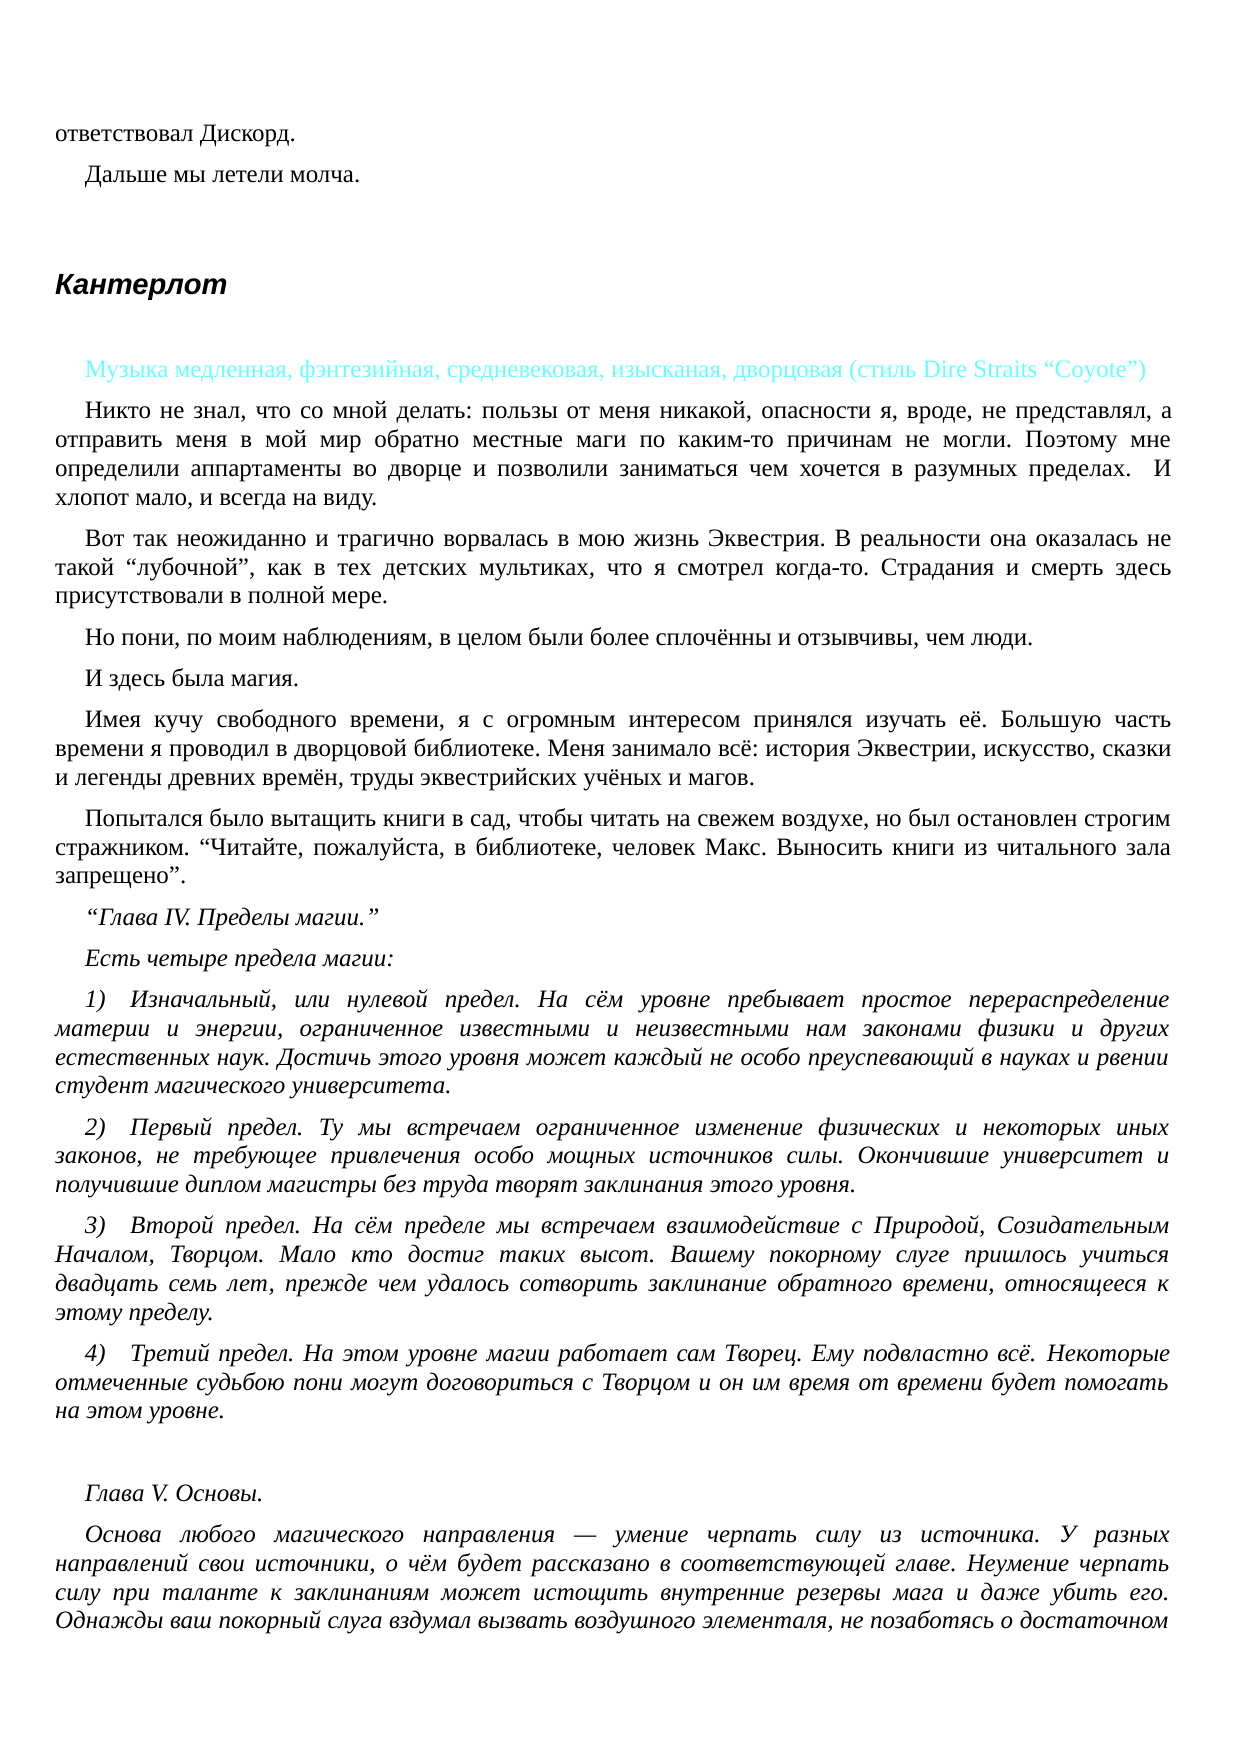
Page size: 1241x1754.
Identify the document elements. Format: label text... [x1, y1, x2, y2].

text Никто не знал, что со мной делать: пользы от меня никакой, опасности я, вроде, не представлял, а отправить меня в мой мир обратно местные маги по каким-то причинам не могли. Поэтому мне определили аппартаменты во дворце и позволили заниматься чем хочется в разумных пределах. И хлопот мало, и всегда на виду. [55, 395, 1172, 510]
list Изначальный, или нулевой предел. На сём уровне пребывает простое перераспределение материи и энергии, ограниченное известными и неизвестными нам законами физики и других естественных наук. Достичь этого уровня может каждый не особо преуспевающий в науках и рвении студент магического университета. [55, 984, 1172, 1099]
text Глава V. Основы. [55, 1478, 1172, 1507]
text Музыка медленная, фэнтезийная, средневековая, изысканая, дворцовая (стиль Dire Straits “Coyote”) [55, 354, 1172, 383]
subtitle Кантерлот [55, 267, 1172, 300]
text Основа любого магического направления — умение черпать силу из источника. У разных направлений свои источники, о чём будет рассказано в соответствующей главе. Неумение черпать силу при таланте к заклинаниям может истощить внутренние резервы мага и даже убить его. Однажды ваш покорный слуга вздумал вызвать воздушного элементаля, не позаботясь о достаточном [55, 1519, 1172, 1634]
text Но пони, по моим наблюдениям, в целом были более сплочённы и отзывчивы, чем люди. [55, 622, 1172, 650]
text Есть четыре предела магии: [55, 943, 1172, 972]
text “Глава IV. Пределы магии.” [55, 902, 1172, 930]
text ответствовал Дискорд. [55, 118, 1172, 147]
text И здесь была магия. [55, 663, 1172, 692]
list Второй предел. На сём пределе мы встречаем взаимодействие с Природой, Созидательным Началом, Творцом. Мало кто достиг таких высот. Вашему покорному слуге пришлось учиться двадцать семь лет, прежде чем удалось сотворить заклинание обратного времени, относящееся к этому пределу. [55, 1210, 1172, 1325]
text Попытался было вытащить книги в сад, чтобы читать на свежем воздухе, но был остановлен строгим стражником. “Читайте, пожалуйста, в библиотеке, человек Макс. Выносить книги из читального зала запрещено”. [55, 803, 1172, 889]
list Третий предел. На этом уровне магии работает сам Творец. Ему подвластно всё. Некоторые отмеченные судьбою пони могут договориться с Творцом и он им время от времени будет помогать на этом уровне. [55, 1338, 1172, 1424]
text Вот так неожиданно и трагично ворвалась в мою жизнь Эквестрия. В реальности она оказалась не такой “лубочной”, как в тех детских мультиках, что я смотрел когда-то. Страдания и смерть здесь присутствовали в полной мере. [55, 523, 1172, 609]
text Дальше мы летели молча. [55, 159, 1172, 188]
text Имея кучу свободного времени, я с огромным интересом принялся изучать её. Большую часть времени я проводил в дворцовой библиотеке. Меня занимало всё: история Эквестрии, искусство, сказки и легенды древних времён, труды эквестрийских учёных и магов. [55, 704, 1172, 790]
list Первый предел. Ту мы встречаем ограниченное изменение физических и некоторых иных законов, не требующее привлечения особо мощных источников силы. Окончившие университет и получившие диплом магистры без труда творят заклинания этого уровня. [55, 1112, 1172, 1198]
